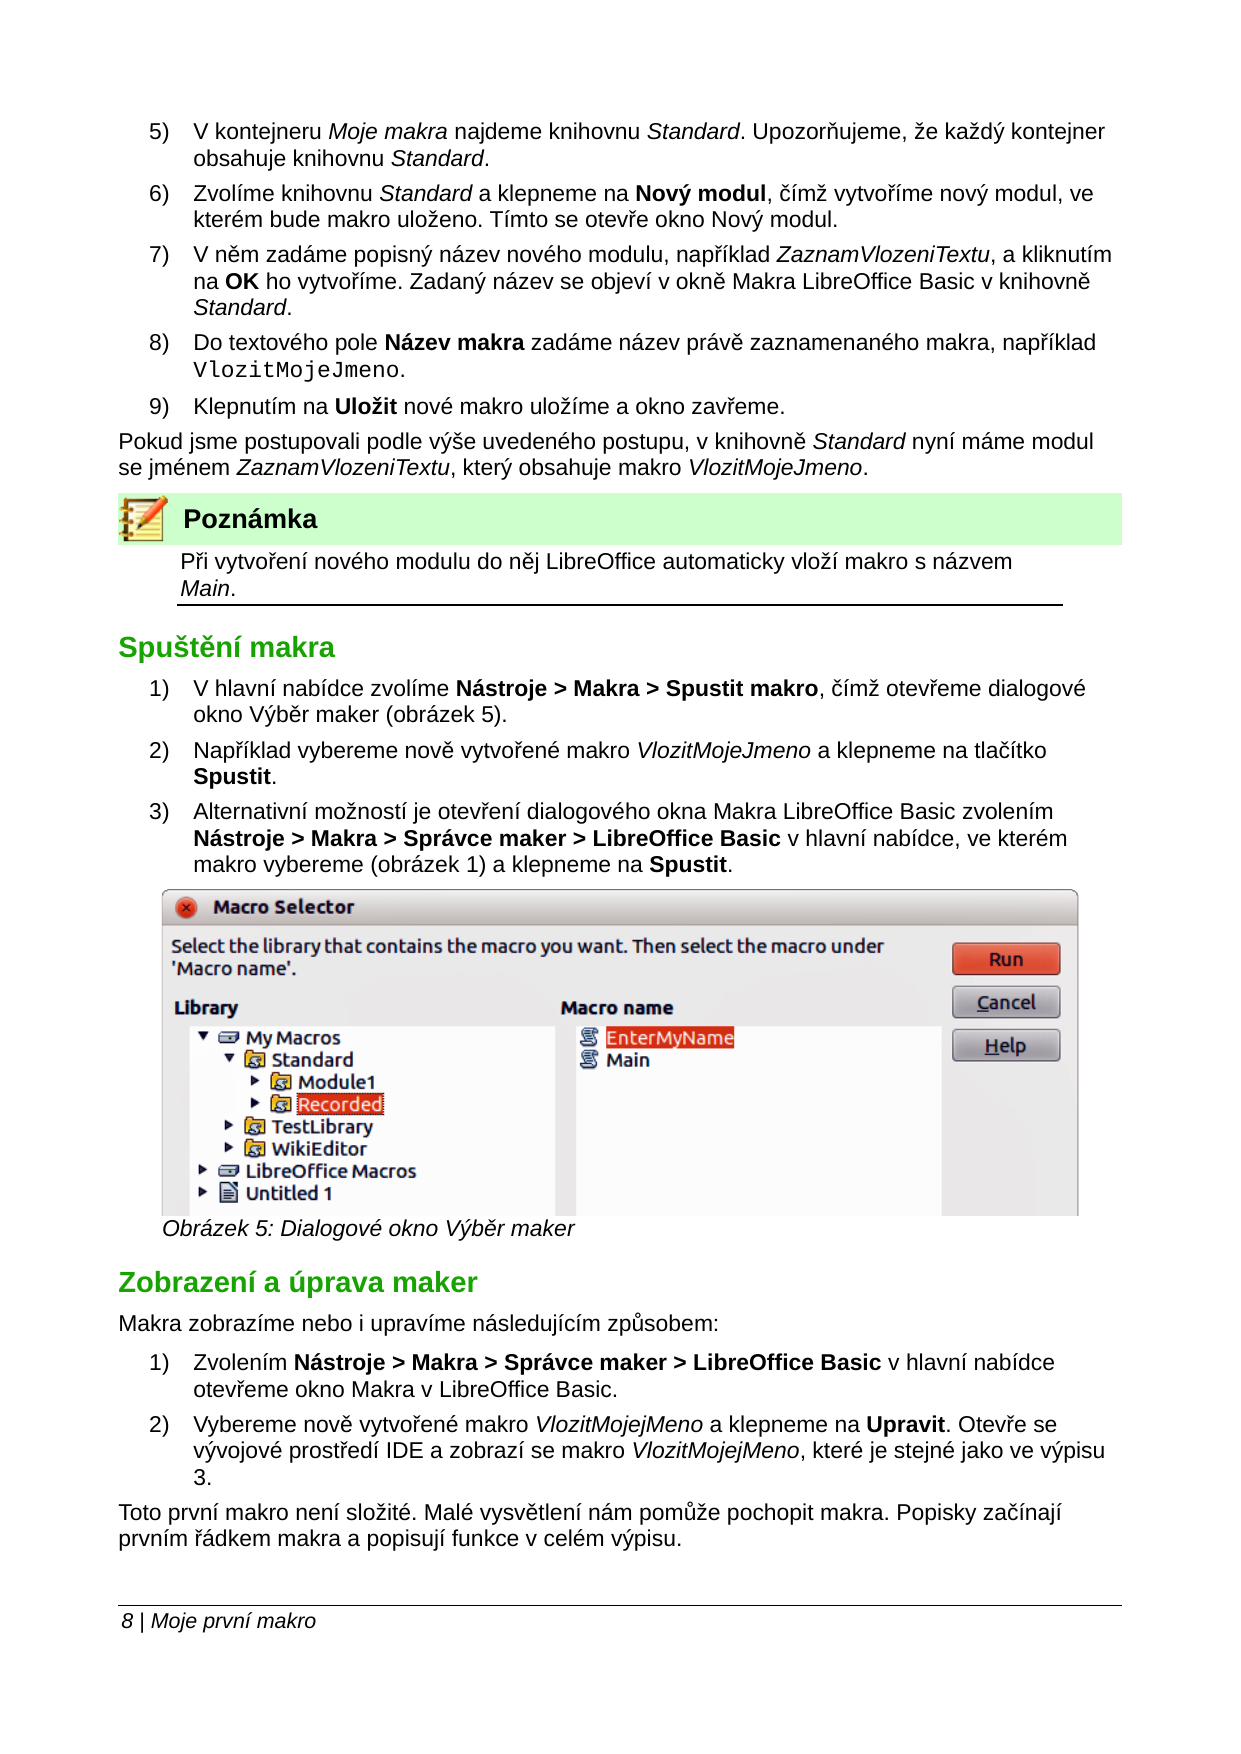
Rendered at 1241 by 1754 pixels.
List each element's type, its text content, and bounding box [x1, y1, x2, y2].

list V kontejneru Moje makra najdeme knihovnu Standard. Upozorňujeme, že každý kontejner obsahuje knihovnu Standard. [169, 118, 1122, 171]
text Při vytvoření nového modulu do něj LibreOffice automaticky vloží makro s názvem Main. [177, 545, 1063, 604]
list Klepnutím na Uložit nové makro uložíme a okno zavřeme. [169, 393, 1122, 419]
list Do textového pole Název makra zadáme název právě zaznamenaného makra, například VlozitMojeJmeno. [169, 329, 1122, 384]
subtitle Poznámka [118, 493, 1122, 545]
picture [119, 494, 170, 545]
list Alternativní možností je otevření dialogového okna Makra LibreOffice Basic zvolením Nástroje > Makra > Správce maker > LibreOffice Basic v hlavní nabídce, ve kterém makro vybereme (obrázek 1) a klepneme na Spustit. [169, 798, 1122, 877]
list V něm zadáme popisný název nového modulu, například ZaznamVlozeniTextu, a kliknutím na OK ho vytvoříme. Zadaný název se objeví v okně Makra LibreOffice Basic v knihovně Standard. [169, 241, 1122, 320]
list Například vybereme nově vytvořené makro VlozitMojeJmeno a klepneme na tlačítko Spustit. [169, 737, 1122, 789]
text Toto první makro není složité. Malé vysvětlení nám pomůže pochopit makra. Popisky začínají prvním řádkem makra a popisují funkce v celém výpisu. [118, 1499, 1122, 1551]
list Zvolením Nástroje > Makra > Správce maker > LibreOffice Basic v hlavní nabídce otevřeme okno Makra v LibreOffice Basic. [169, 1349, 1122, 1402]
list Zvolíme knihovnu Standard a klepneme na Nový modul, čímž vytvoříme nový modul, ve kterém bude makro uloženo. Tímto se otevře okno Nový modul. [169, 180, 1122, 232]
picture [161, 889, 1079, 1216]
text Pokud jsme postupovali podle výše uvedeného postupu, v knihovně Standard nyní máme modul se jménem ZaznamVlozeniTextu, který obsahuje makro VlozitMojeJmeno. [118, 428, 1122, 481]
subtitle Spuštění makra [118, 630, 1122, 663]
text Obrázek 5: Dialogové okno Výběr maker [162, 1216, 1078, 1241]
list Vybereme nově vytvořené makro VlozitMojejMeno a klepneme na Upravit. Otevře se vývojové prostředí IDE a zobrazí se makro VlozitMojejMeno, které je stejné jako ve výpisu 3. [169, 1411, 1122, 1490]
subtitle Zobrazení a úprava maker [118, 1265, 1122, 1299]
list Makra zobrazíme nebo i upravíme následujícím způsobem: [118, 1310, 1122, 1337]
list V hlavní nabídce zvolíme Nástroje > Makra > Spustit makro, čímž otevřeme dialogové okno Výběr maker (obrázek 5). [169, 675, 1122, 728]
